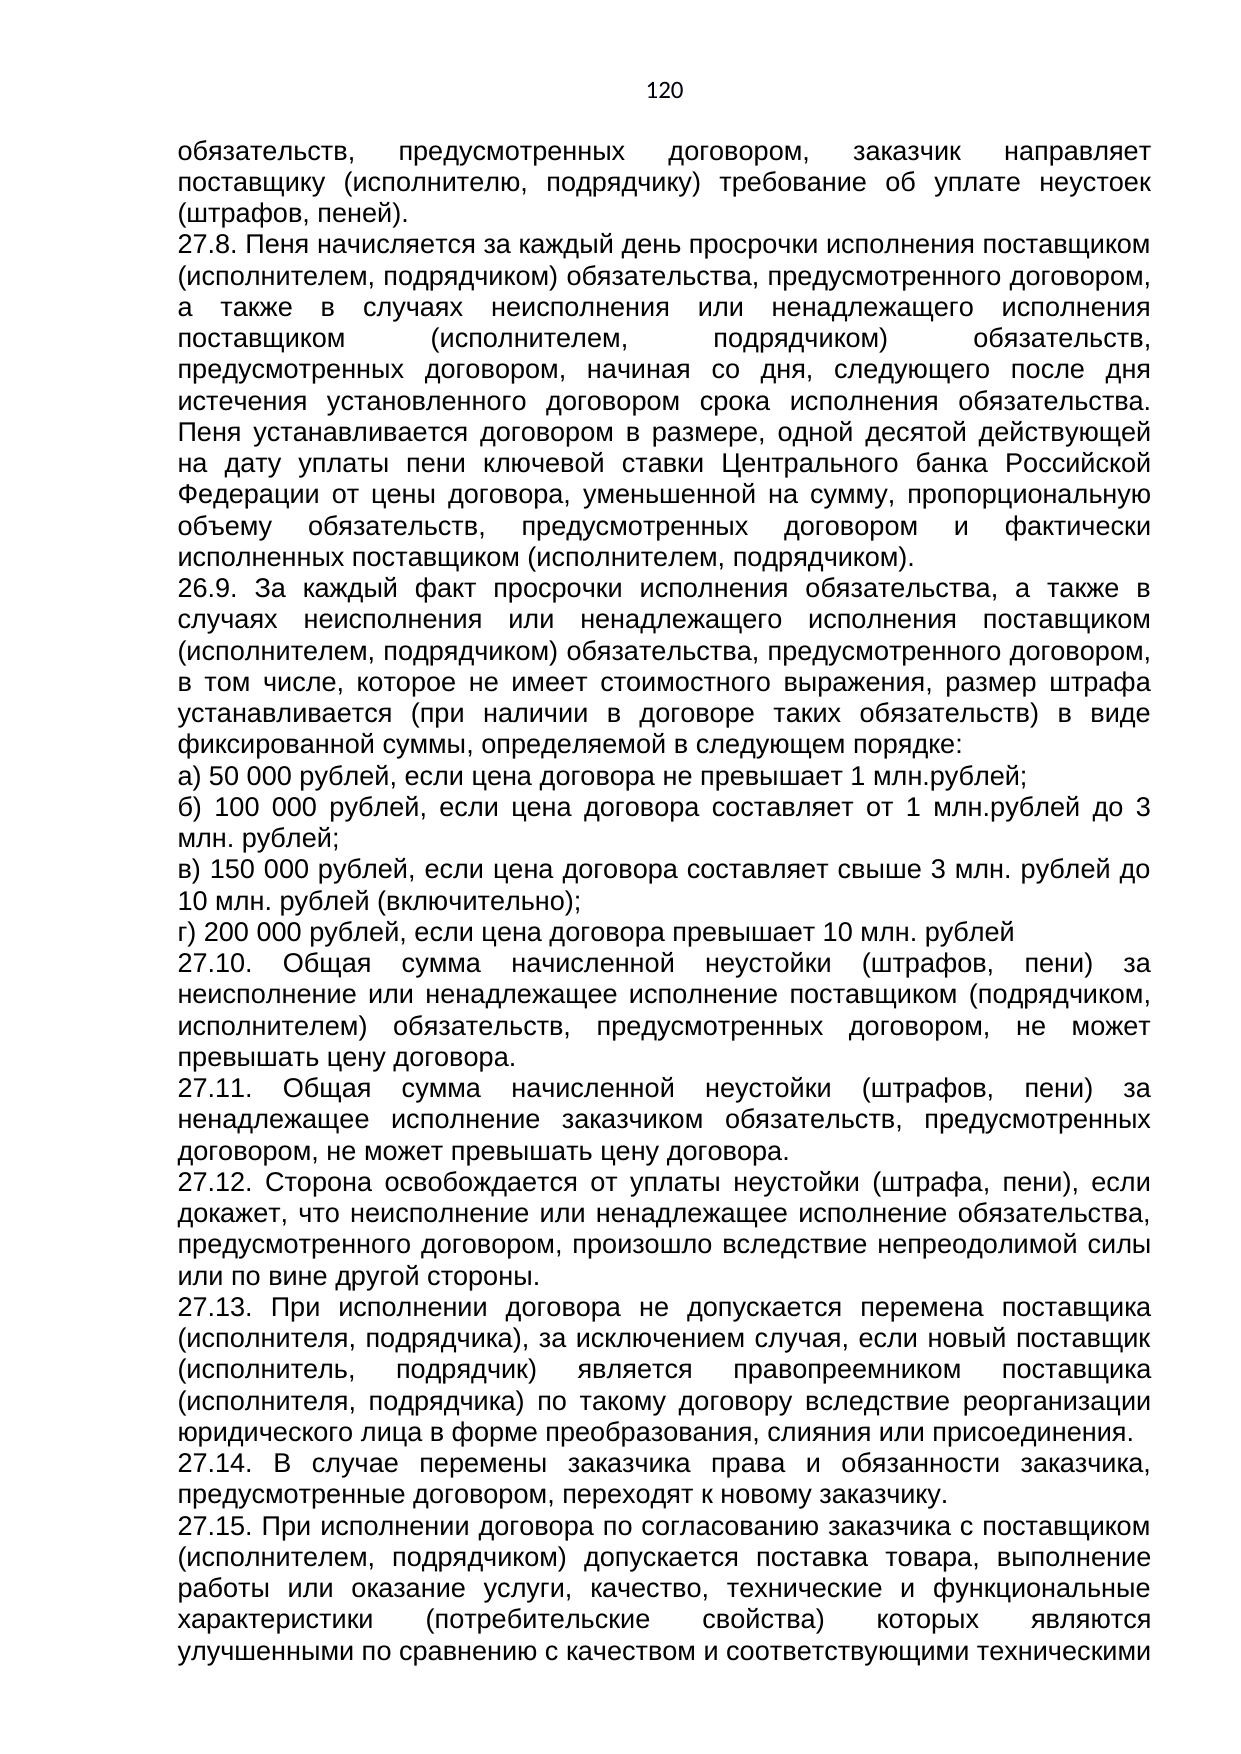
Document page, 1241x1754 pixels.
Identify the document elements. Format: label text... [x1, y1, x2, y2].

text 27.13. При исполнении договора не допускается перемена поставщика (исполнителя, подрядчика), за исключением случая, если новый поставщик (исполнитель, подрядчик) является правопреемником поставщика (исполнителя, подрядчика) по такому договору вследствие реорганизации юридического лица в форме преобразования, слияния или присоединения. [177, 1291, 1152, 1447]
text 26.9. За каждый факт просрочки исполнения обязательства, а также в случаях неисполнения или ненадлежащего исполнения поставщиком (исполнителем, подрядчиком) обязательства, предусмотренного договором, в том числе, которое не имеет стоимостного выражения, размер штрафа устанавливается (при наличии в договоре таких обязательств) в виде фиксированной суммы, определяемой в следующем порядке: [177, 572, 1152, 760]
text 27.14. В случае перемены заказчика права и обязанности заказчика, предусмотренные договором, переходят к новому заказчику. [177, 1447, 1152, 1510]
text обязательств, предусмотренных договором, заказчик направляет поставщику (исполнителю, подрядчику) требование об уплате неустоек (штрафов, пеней). [177, 135, 1152, 228]
text 27.12. Сторона освобождается от уплаты неустойки (штрафа, пени), если докажет, что неисполнение или ненадлежащее исполнение обязательства, предусмотренного договором, произошло вследствие непреодолимой силы или по вине другой стороны. [177, 1166, 1152, 1291]
text 27.10. Общая сумма начисленной неустойки (штрафов, пени) за неисполнение или ненадлежащее исполнение поставщиком (подрядчиком, исполнителем) обязательств, предусмотренных договором, не может превышать цену договора. [177, 947, 1152, 1072]
text 27.8. Пеня начисляется за каждый день просрочки исполнения поставщиком (исполнителем, подрядчиком) обязательства, предусмотренного договором, а также в случаях неисполнения или ненадлежащего исполнения поставщиком (исполнителем, подрядчиком) обязательств, предусмотренных договором, начиная со дня, следующего после дня истечения установленного договором срока исполнения обязательства. Пеня устанавливается договором в размере, одной десятой действующей на дату уплаты пени ключевой ставки Центрального банка Российской Федерации от цены договора, уменьшенной на сумму, пропорциональную объему обязательств, предусмотренных договором и фактически исполненных поставщиком (исполнителем, подрядчиком). [177, 228, 1152, 572]
text а) 50 000 рублей, если цена договора не превышает 1 млн.рублей; [177, 760, 1152, 791]
text г) 200 000 рублей, если цена договора превышает 10 млн. рублей [177, 916, 1152, 947]
text 27.11. Общая сумма начисленной неустойки (штрафов, пени) за ненадлежащее исполнение заказчиком обязательств, предусмотренных договором, не может превышать цену договора. [177, 1072, 1152, 1166]
text б) 100 000 рублей, если цена договора составляет от 1 млн.рублей до 3 млн. рублей; [177, 791, 1152, 853]
text в) 150 000 рублей, если цена договора составляет свыше 3 млн. рублей до 10 млн. рублей (включительно); [177, 853, 1152, 916]
text 27.15. При исполнении договора по согласованию заказчика с поставщиком (исполнителем, подрядчиком) допускается поставка товара, выполнение работы или оказание услуги, качество, технические и функциональные характеристики (потребительские свойства) которых являются улучшенными по сравнению с качеством и соответствующими техническими [177, 1510, 1152, 1666]
